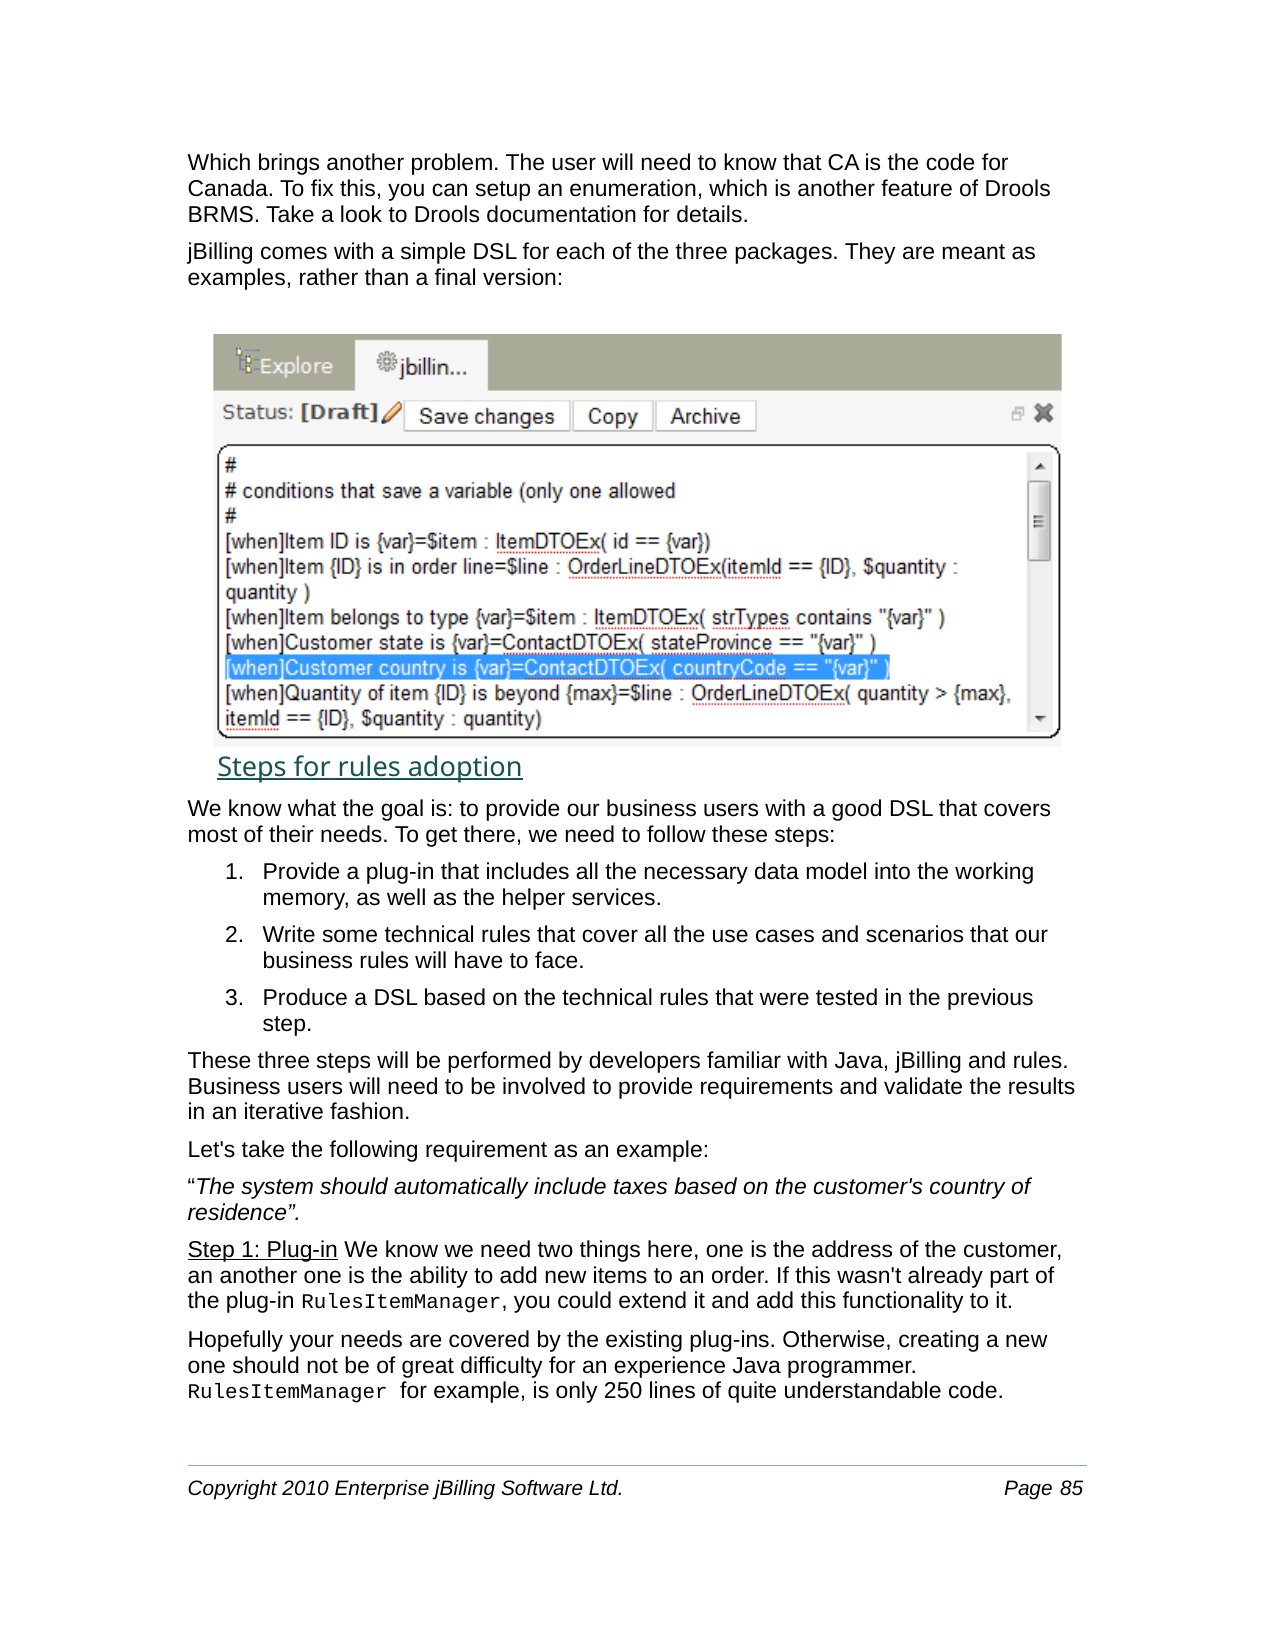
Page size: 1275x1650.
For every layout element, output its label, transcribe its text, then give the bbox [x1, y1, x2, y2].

text Let's take the following requirement as an example: [187, 1136, 1087, 1162]
list Write some technical rules that cover all the use cases and scenarios that our business rules will have to face. [225, 922, 1087, 973]
text jBilling comes with a simple DSL for each of the three packages. They are meant as examples, rather than a final version: [187, 239, 1087, 290]
text Which brings another problem. The user will need to know that CA is the code for Canada. To fix this, you can setup an enumeration, which is another feature of Drools BRMS. Take a look to Drools documentation for details. [187, 150, 1087, 227]
text Hopefully your needs are covered by the existing plug-ins. Otherwise, creating a new one should not be of great difficulty for an experience Java programmer. RulesItemManager for example, is only 250 lines of quite understandable code. [187, 1327, 1087, 1405]
list Produce a DSL based on the technical rules that were tested in the previous step. [225, 985, 1087, 1036]
text We know what the goal is: to provide our business users with a good DSL that covers most of their needs. To get there, we need to follow these steps: [187, 796, 1087, 847]
subtitle Steps for rules adoption [217, 352, 1087, 784]
text “The system should automatically include taxes based on the customer's country of residence”. [187, 1174, 1087, 1225]
text These three steps will be performed by developers familiar with Java, jBilling and rules. Business users will need to be involved to provide requirements and validate the results in an iterative fashion. [187, 1048, 1087, 1124]
list Provide a plug-in that includes all the necessary data model into the working memory, as well as the helper services. [225, 859, 1087, 910]
text Step 1: Plug-in We know we need two things here, one is the address of the customer, an another one is the ability to add new items to an order. If this wasn't already part of the plug-in RulesItemManager, you could extend it and add this functionality to it. [187, 1237, 1087, 1315]
